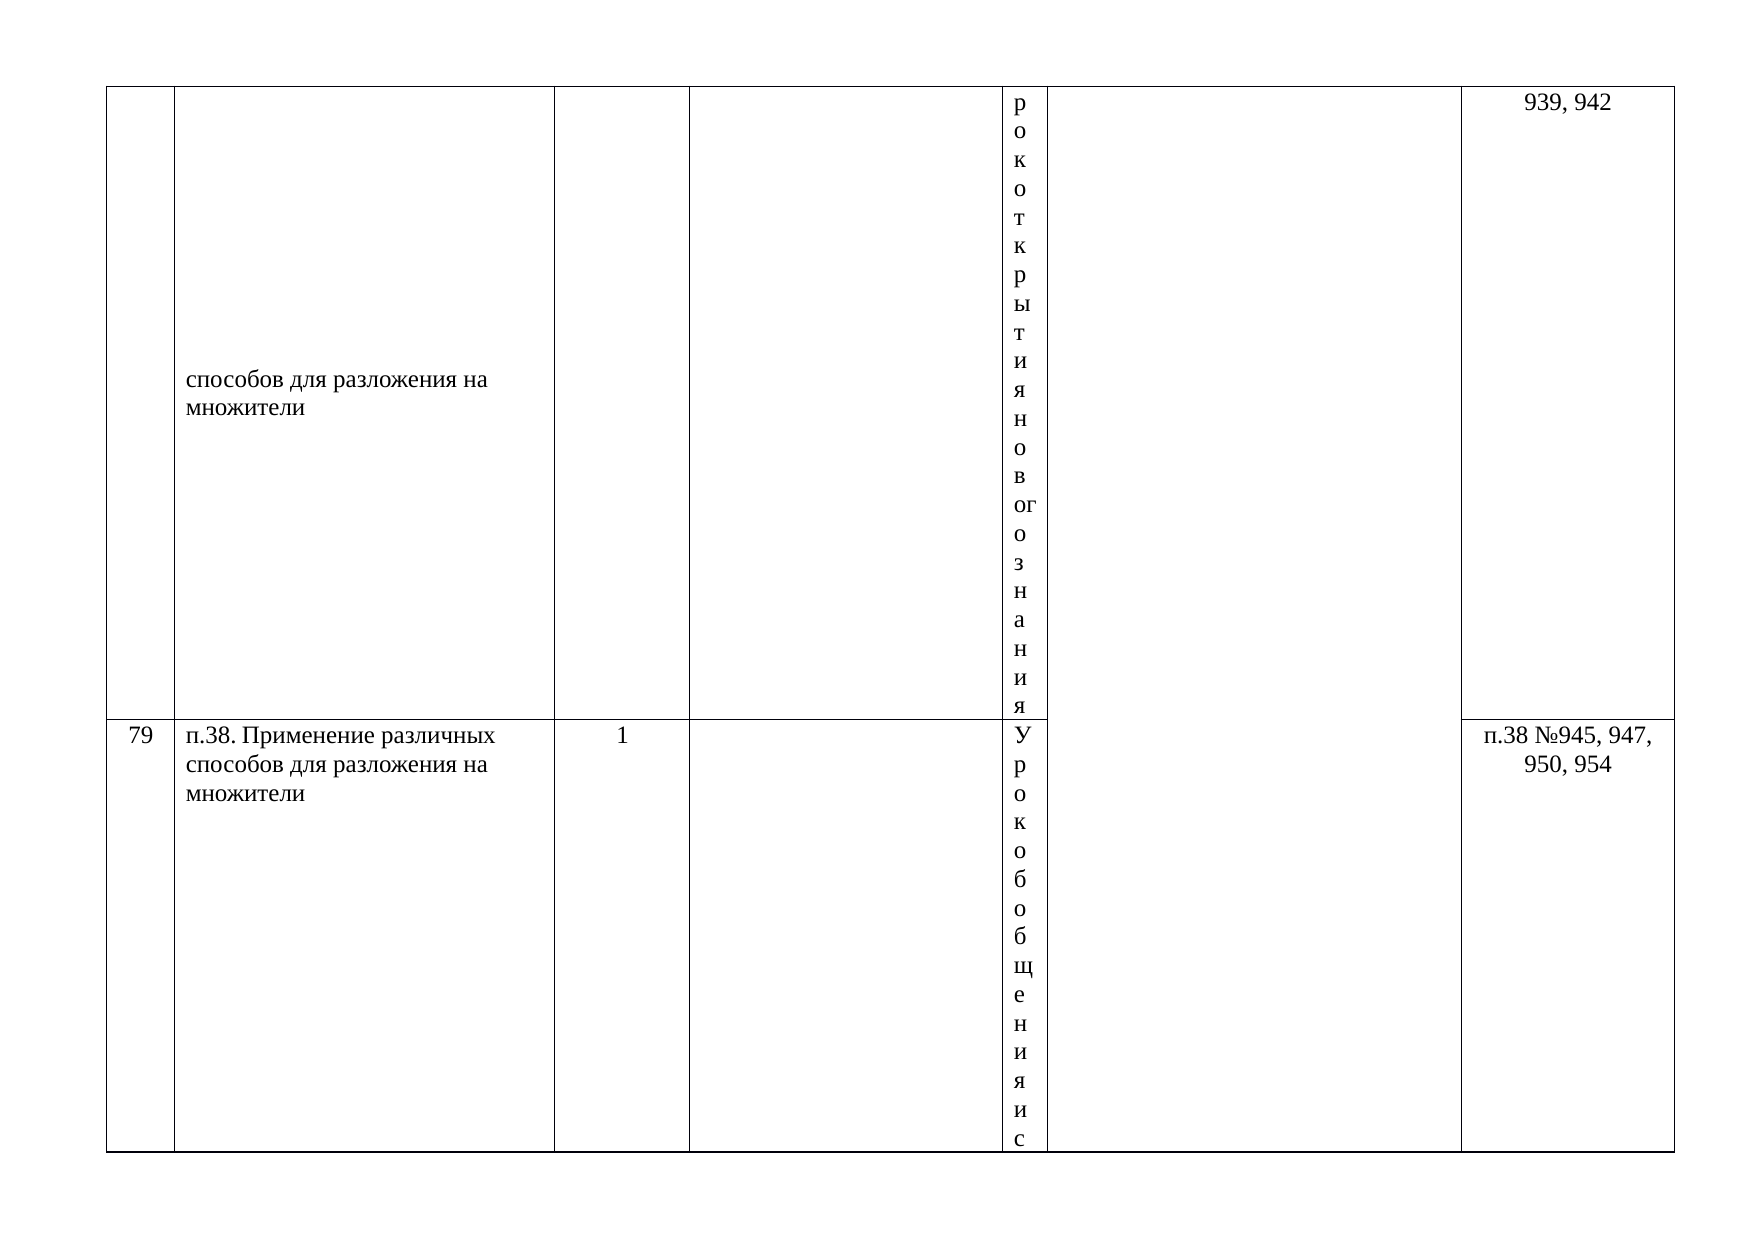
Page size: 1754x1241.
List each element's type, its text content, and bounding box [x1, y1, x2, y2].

table_cell [555, 87, 689, 719]
table_cell 1 [555, 720, 689, 1151]
table_cell п.38 №945, 947, 950, 954 [1462, 720, 1674, 1151]
table_cell 79 [107, 720, 174, 1151]
table_cell [690, 87, 1002, 719]
table_cell [107, 87, 174, 719]
table_cell 939, 942 [1462, 87, 1674, 719]
table_cell п.38. Применение различных способов для разложения на множители [175, 720, 554, 1151]
table_cell Урок обобщения и с [1003, 720, 1047, 1151]
table_cell способов для разложения на множители [175, 87, 554, 719]
table_cell [690, 720, 1002, 1151]
table_cell [1048, 87, 1461, 1151]
table_cell рок открытия нового знания [1003, 87, 1047, 719]
